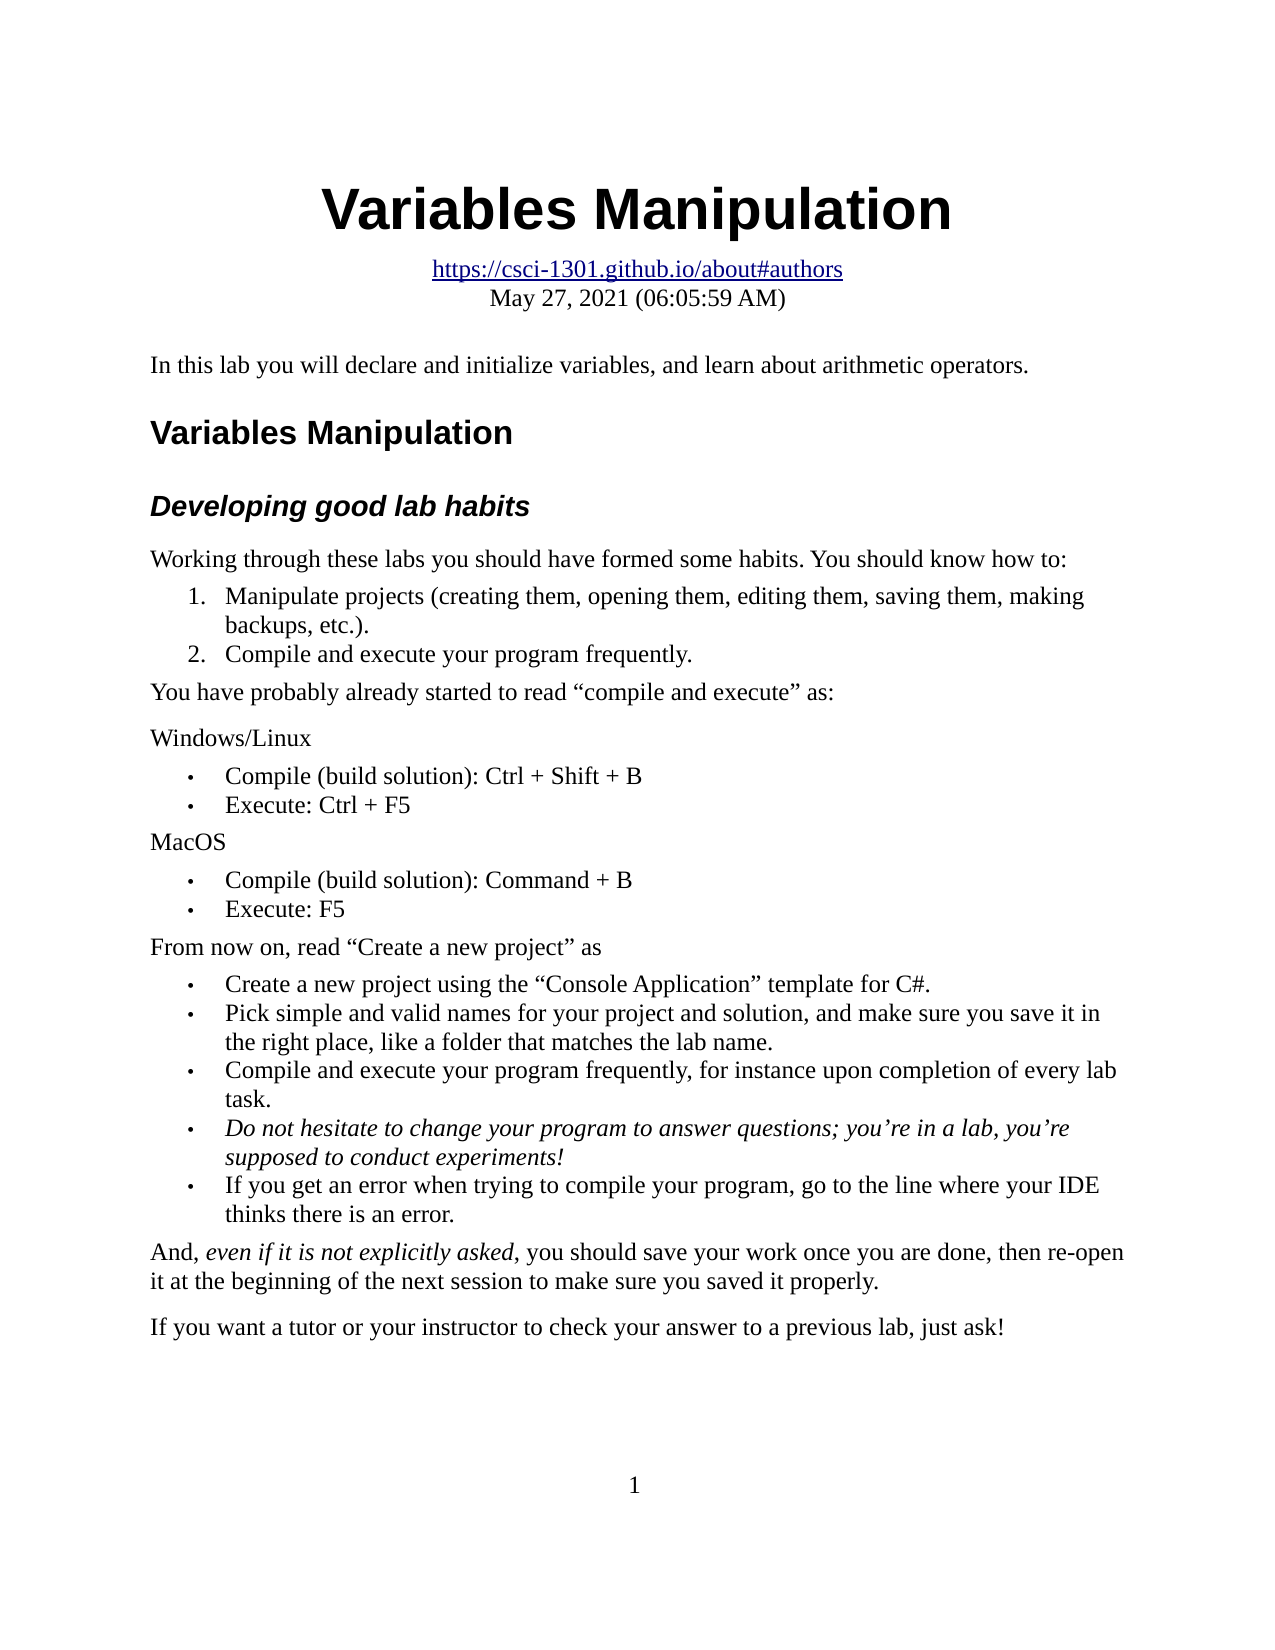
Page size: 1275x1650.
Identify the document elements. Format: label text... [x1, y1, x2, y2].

text Working through these labs you should have formed some habits. You should know how to: [150, 544, 1125, 572]
text From now on, read “Create a new project” as [150, 932, 1125, 960]
list Manipulate projects (creating them, opening them, editing them, saving them, making backups, etc.). [187, 581, 1125, 639]
list Compile (build solution): Command + B [187, 865, 1125, 894]
list Execute: F5 [187, 894, 1125, 923]
list Compile (build solution): Ctrl + Shift + B [187, 761, 1125, 790]
text You have probably already started to read “compile and execute” as: [150, 677, 1125, 705]
text If you want a tutor or your instructor to check your answer to a previous lab, just ask! [150, 1312, 1125, 1341]
text And, even if it is not explicitly asked, you should save your work once you are done, then re-open it at the beginning of the next session to make sure you saved it properly. [150, 1237, 1125, 1294]
list Compile and execute your program frequently, for instance upon completion of every lab task. [187, 1056, 1125, 1113]
subtitle Variables Manipulation [150, 412, 1125, 451]
subtitle Developing good lab habits [150, 489, 1125, 522]
list Do not hesitate to change your program to answer questions; you’re in a lab, you’re supposed to conduct experiments! [187, 1113, 1125, 1171]
text Windows/Linux [150, 723, 1125, 752]
list Pick simple and valid names for your project and solution, and make sure you save it in the right place, like a folder that matches the lab name. [187, 998, 1125, 1056]
text May 27, 2021 (06:05:59 AM) [150, 283, 1125, 312]
title Variables Manipulation [150, 175, 1125, 242]
list Execute: Ctrl + F5 [187, 790, 1125, 818]
text In this lab you will declare and initialize variables, and learn about arithmetic operators. [150, 350, 1125, 378]
list Compile and execute your program frequently. [187, 639, 1125, 668]
list Create a new project using the “Console Application” template for C#. [187, 969, 1125, 998]
text https://csci-1301.github.io/about#authors [150, 254, 1125, 283]
text MacOS [150, 827, 1125, 856]
list If you get an error when trying to compile your program, go to the line where your IDE thinks there is an error. [187, 1171, 1125, 1228]
